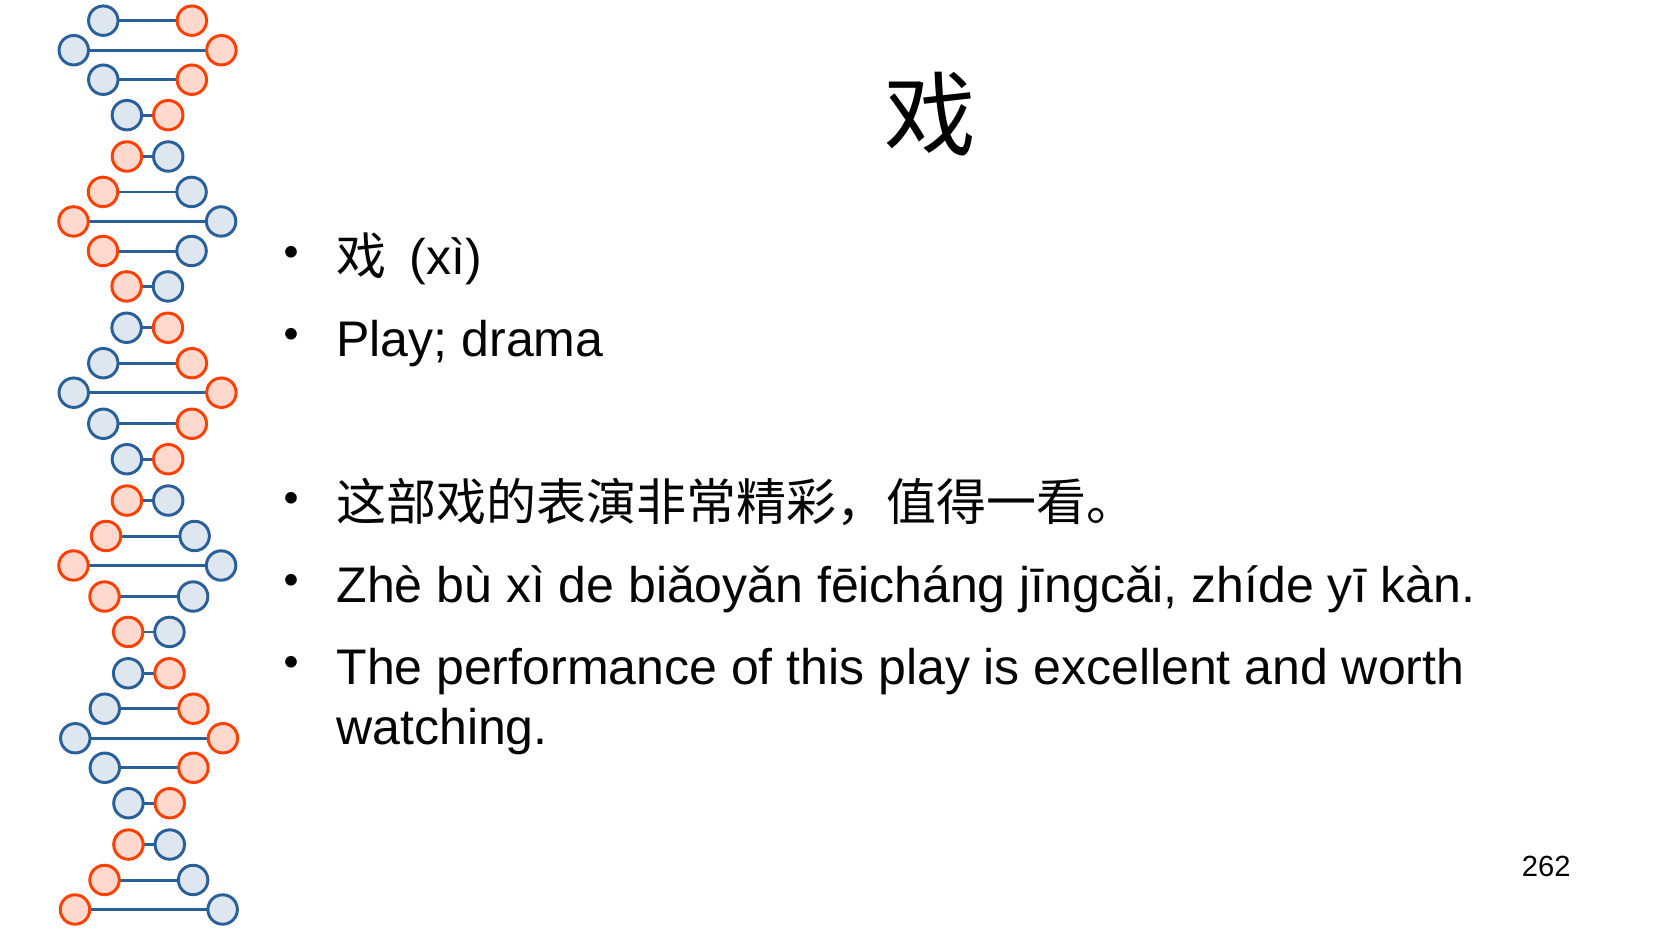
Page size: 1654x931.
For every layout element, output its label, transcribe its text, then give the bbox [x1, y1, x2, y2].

title 戏 [265, 35, 1595, 189]
list 戏 (xì) Play; drama 这部戏的表演非常精彩，值得一看。 Zhè bù xì de biǎoyǎn fēicháng jīngcǎi, zhíde yī kàn. The performance of this play is excellent and worth watching. [265, 224, 1595, 764]
